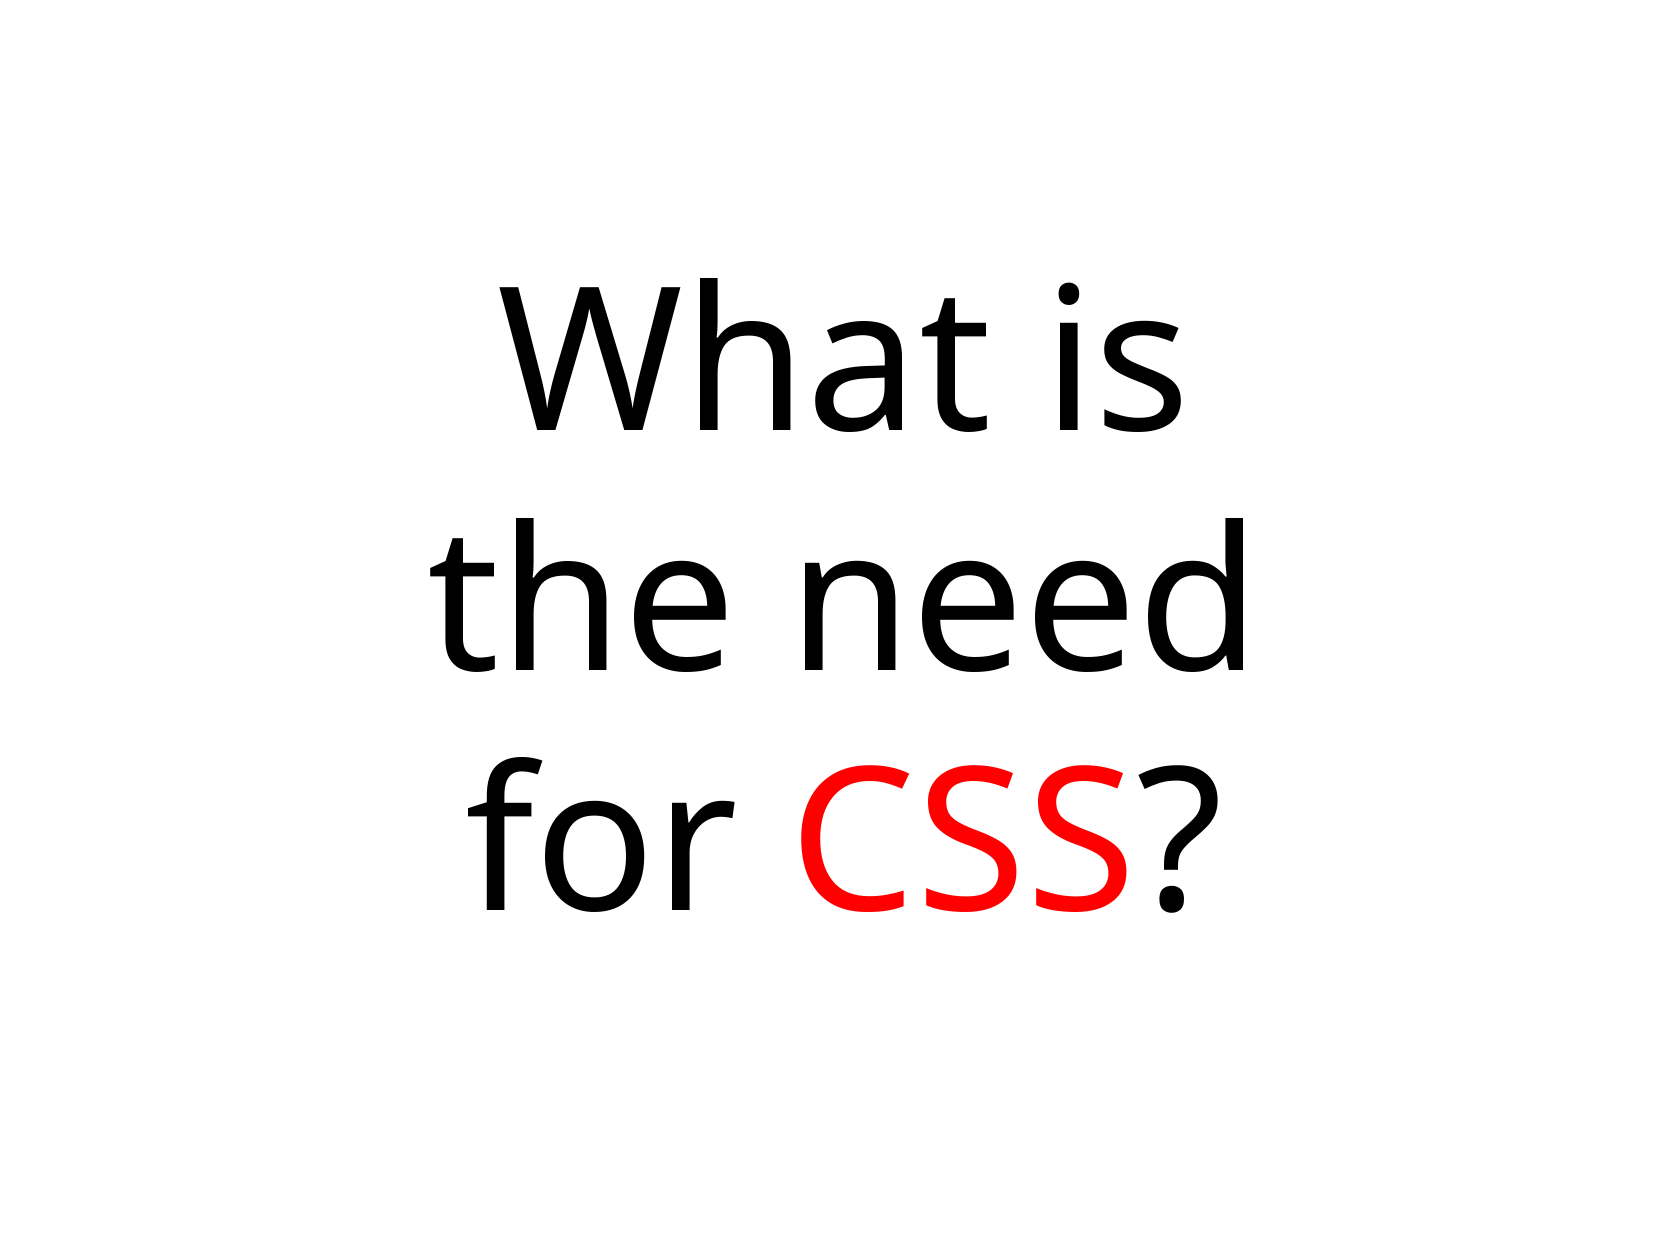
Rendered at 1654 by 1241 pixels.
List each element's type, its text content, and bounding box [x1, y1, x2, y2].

text_box What is the need for CSS? [387, 222, 1302, 966]
